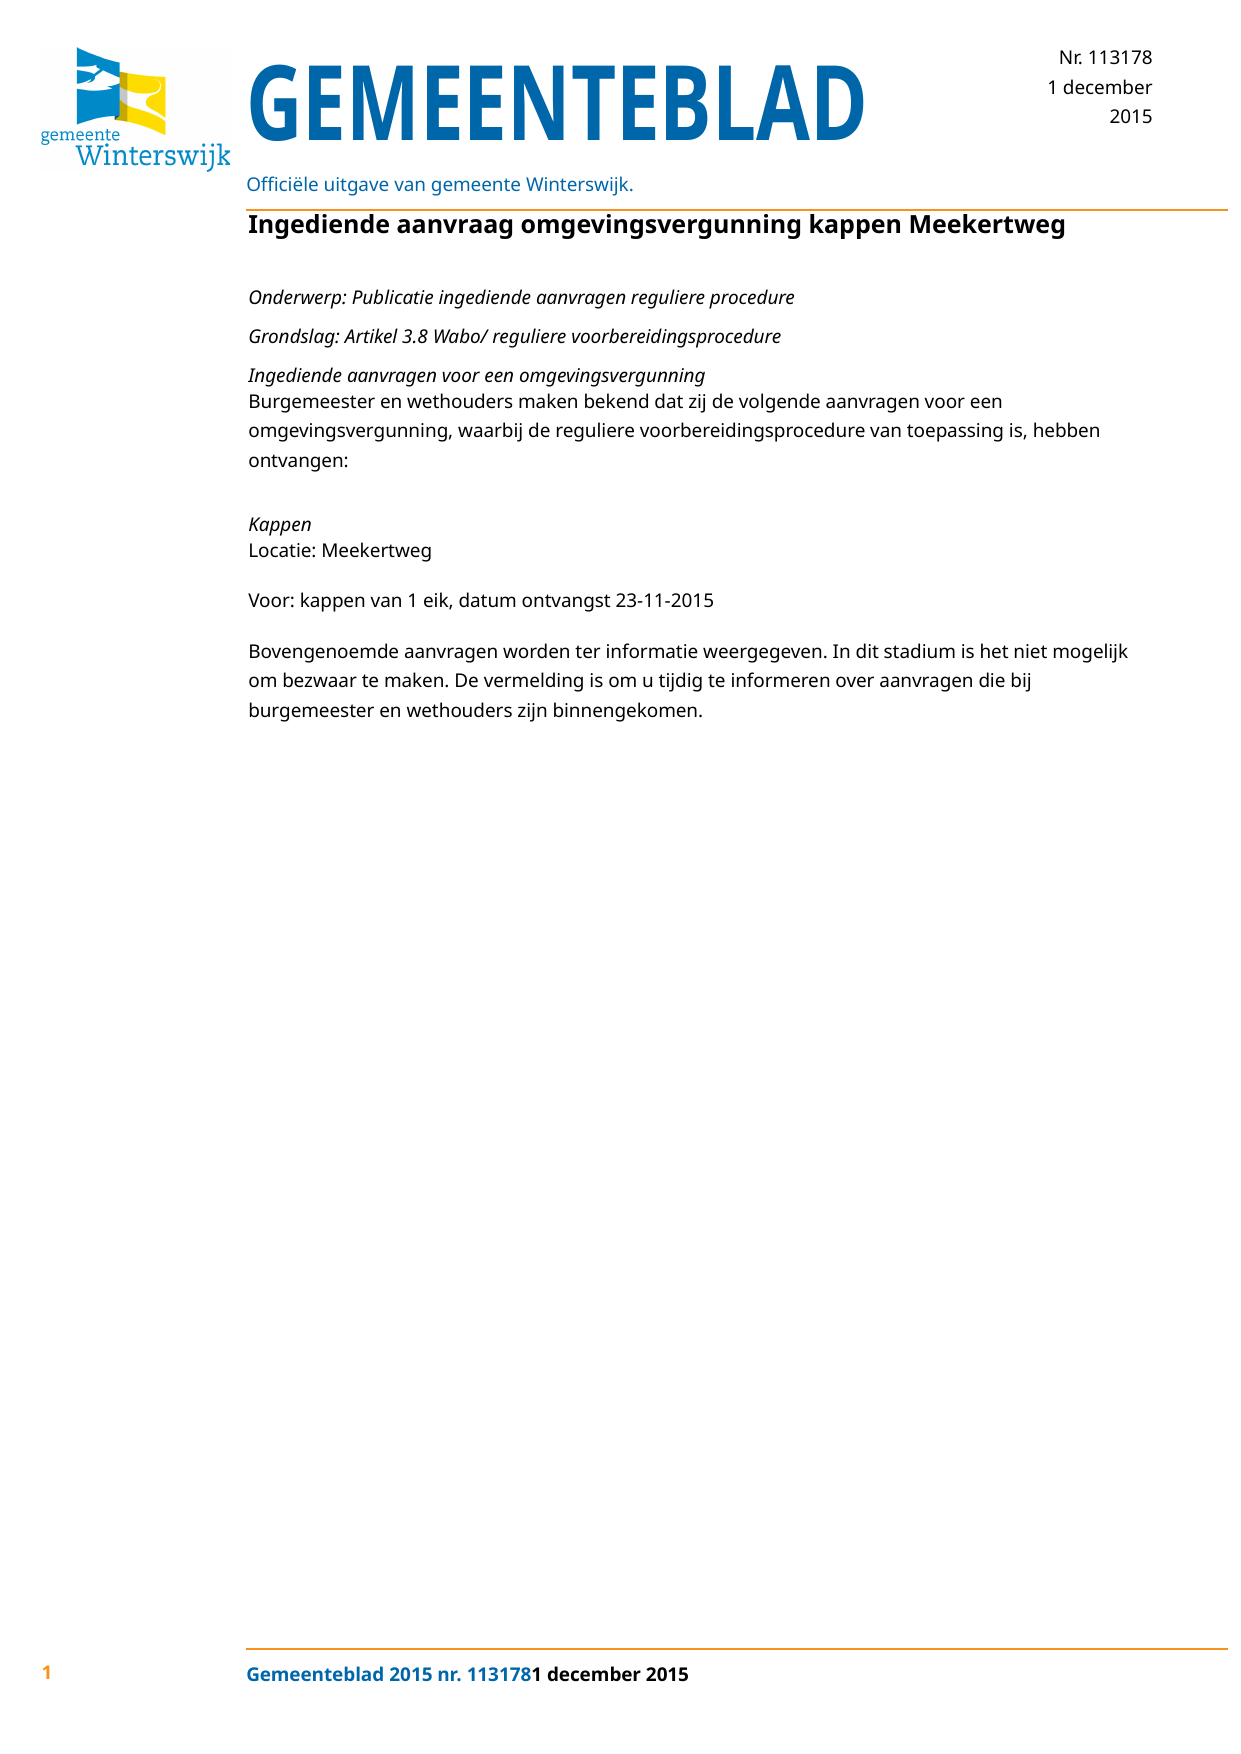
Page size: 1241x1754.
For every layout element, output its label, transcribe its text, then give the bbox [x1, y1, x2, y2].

text Voor: kappen van 1 eik, datum ontvangst 23-11-2015 [248, 587, 1152, 613]
text Ingediende aanvragen voor een omgevingsvergunning [248, 362, 1152, 388]
text Kappen [248, 511, 1152, 537]
text Locatie: Meekertweg [248, 537, 1152, 563]
text Bovengenoemde aanvragen worden ter informatie weergegeven. In dit stadium is het niet mogelijk om bezwaar te maken. De vermelding is om u tijdig te informeren over aanvragen die bij burgemeester en wethouders zijn binnengekomen. [248, 638, 1152, 723]
text Burgemeester en wethouders maken bekend dat zij de volgende aanvragen voor een omgevingsvergunning, waarbij de reguliere voorbereidingsprocedure van toepassing is, hebben ontvangen: [248, 388, 1152, 473]
text Ingediende aanvraag omgevingsvergunning kappen Meekertweg [248, 211, 1152, 241]
picture [225, 153, 231, 162]
picture [41, 47, 231, 172]
text Grondslag: Artikel 3.8 Wabo/ reguliere voorbereidingsprocedure [248, 323, 1152, 349]
text Onderwerp: Publicatie ingediende aanvragen reguliere procedure [248, 284, 1152, 309]
